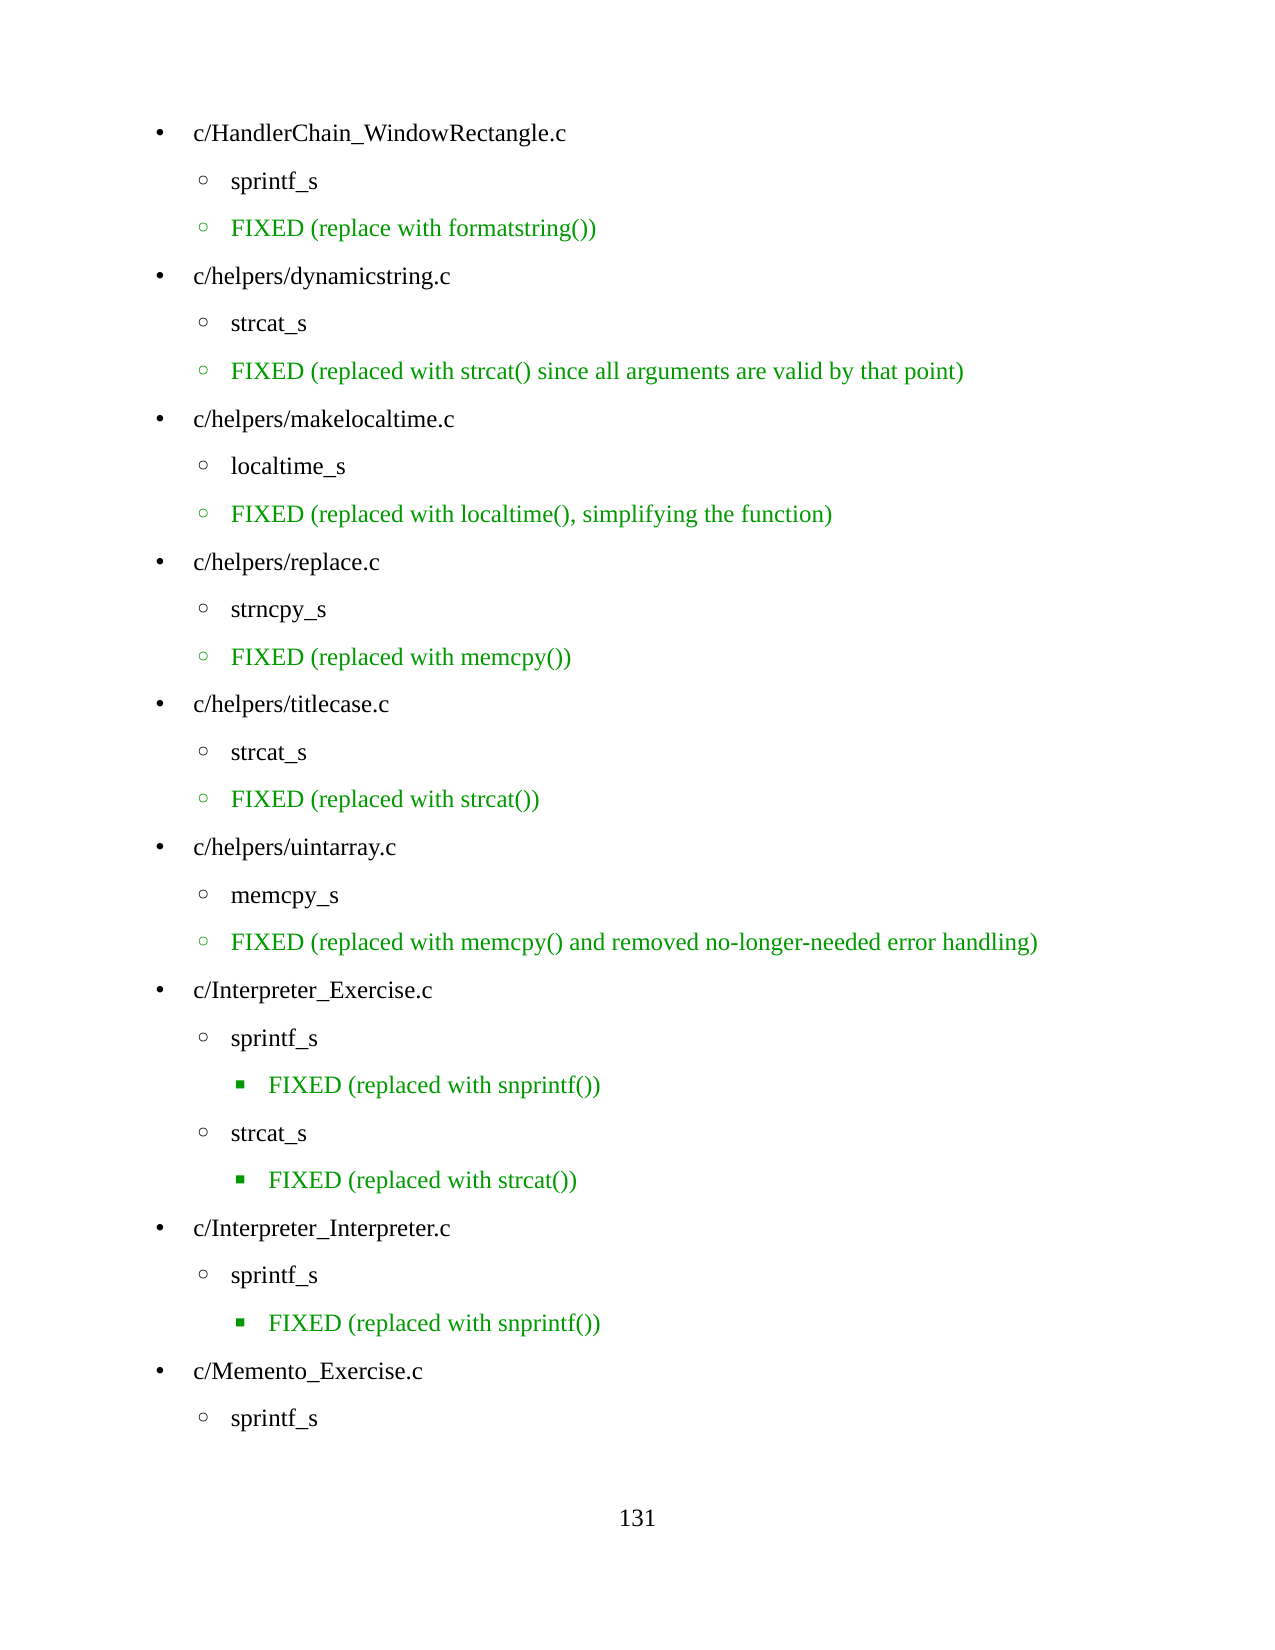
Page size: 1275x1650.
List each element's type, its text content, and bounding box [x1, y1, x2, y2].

list c/helpers/uintarray.c [156, 832, 1157, 861]
list sprintf_s [193, 1023, 1157, 1051]
list strcat_s [193, 1118, 1157, 1147]
list memcpy_s [193, 880, 1157, 908]
list c/helpers/replace.c [156, 547, 1157, 575]
list strcat_s [193, 737, 1157, 766]
list localtime_s [193, 451, 1157, 480]
list FIXED (replaced with memcpy()) [193, 642, 1157, 671]
list FIXED (replace with formatstring()) [193, 213, 1157, 242]
list c/helpers/titlecase.c [156, 689, 1157, 718]
list FIXED (replaced with snprintf()) [231, 1308, 1157, 1337]
list c/Memento_Exercise.c [156, 1356, 1157, 1384]
list FIXED (replaced with memcpy() and removed no-longer-needed error handling) [193, 927, 1157, 956]
list sprintf_s [193, 166, 1157, 194]
list strncpy_s [193, 594, 1157, 623]
list c/helpers/dynamicstring.c [156, 261, 1157, 290]
list FIXED (replaced with strcat() since all arguments are valid by that point) [193, 356, 1157, 385]
list c/Interpreter_Exercise.c [156, 975, 1157, 1004]
list FIXED (replaced with strcat()) [193, 784, 1157, 813]
list sprintf_s [193, 1403, 1157, 1432]
list c/helpers/makelocaltime.c [156, 404, 1157, 432]
list c/HandlerChain_WindowRectangle.c [156, 118, 1157, 147]
list FIXED (replaced with snprintf()) [231, 1070, 1157, 1099]
list sprintf_s [193, 1261, 1157, 1289]
list FIXED (replaced with localtime(), simplifying the function) [193, 499, 1157, 528]
list FIXED (replaced with strcat()) [231, 1165, 1157, 1194]
list strcat_s [193, 308, 1157, 337]
list c/Interpreter_Interpreter.c [156, 1213, 1157, 1242]
